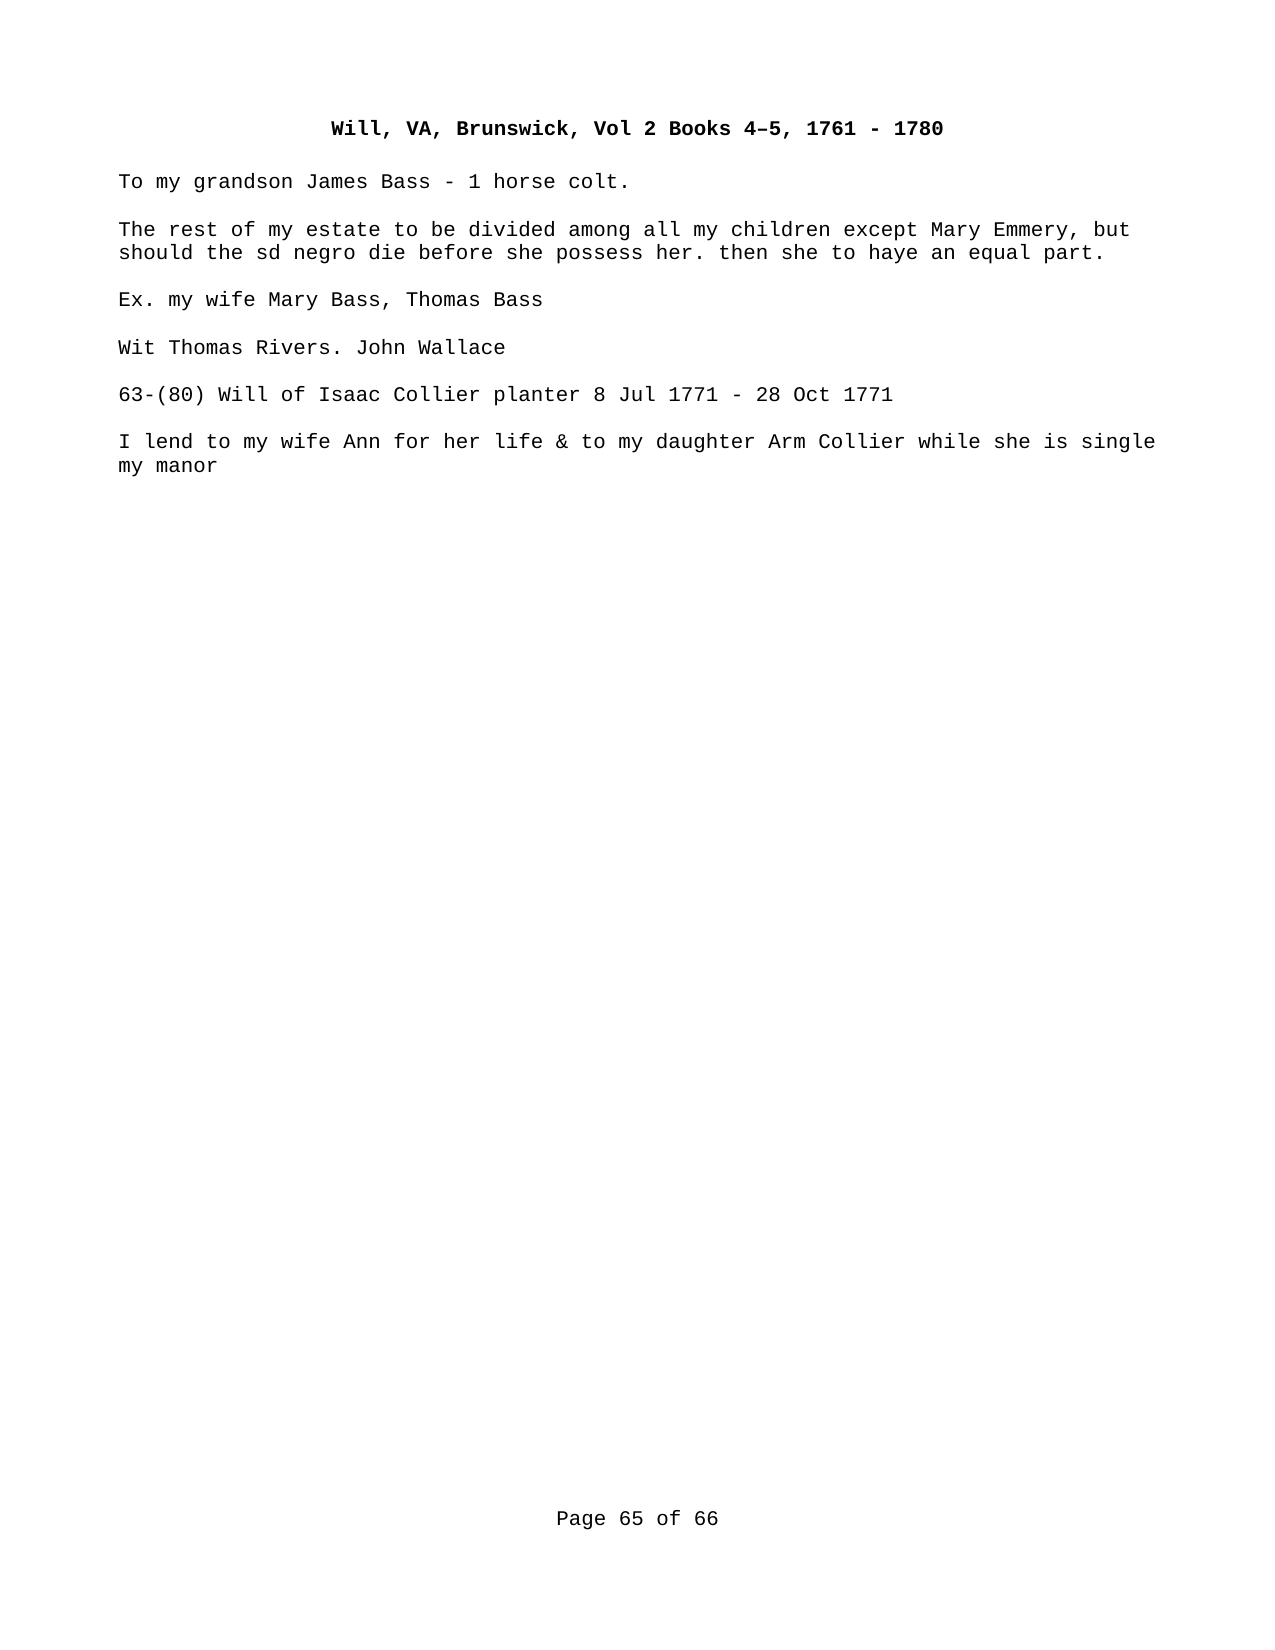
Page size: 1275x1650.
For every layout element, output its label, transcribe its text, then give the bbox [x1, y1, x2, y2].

text The rest of my estate to be divided among all my children except Mary Emmery, but should the sd negro die before she possess her. then she to haye an equal part. [118, 218, 1157, 266]
text I lend to my wife Ann for her life & to my daughter Arm Collier while she is single my manor [118, 431, 1157, 479]
text Ex. my wife Mary Bass, Thomas Bass [118, 289, 1157, 313]
text To my grandson James Bass - 1 horse colt. [118, 171, 1157, 195]
text 63-(80) Will of Isaac Collier planter 8 Jul 1771 - 28 Oct 1771 [118, 384, 1157, 408]
text Wit Thomas Rivers. John Wallace [118, 337, 1157, 360]
